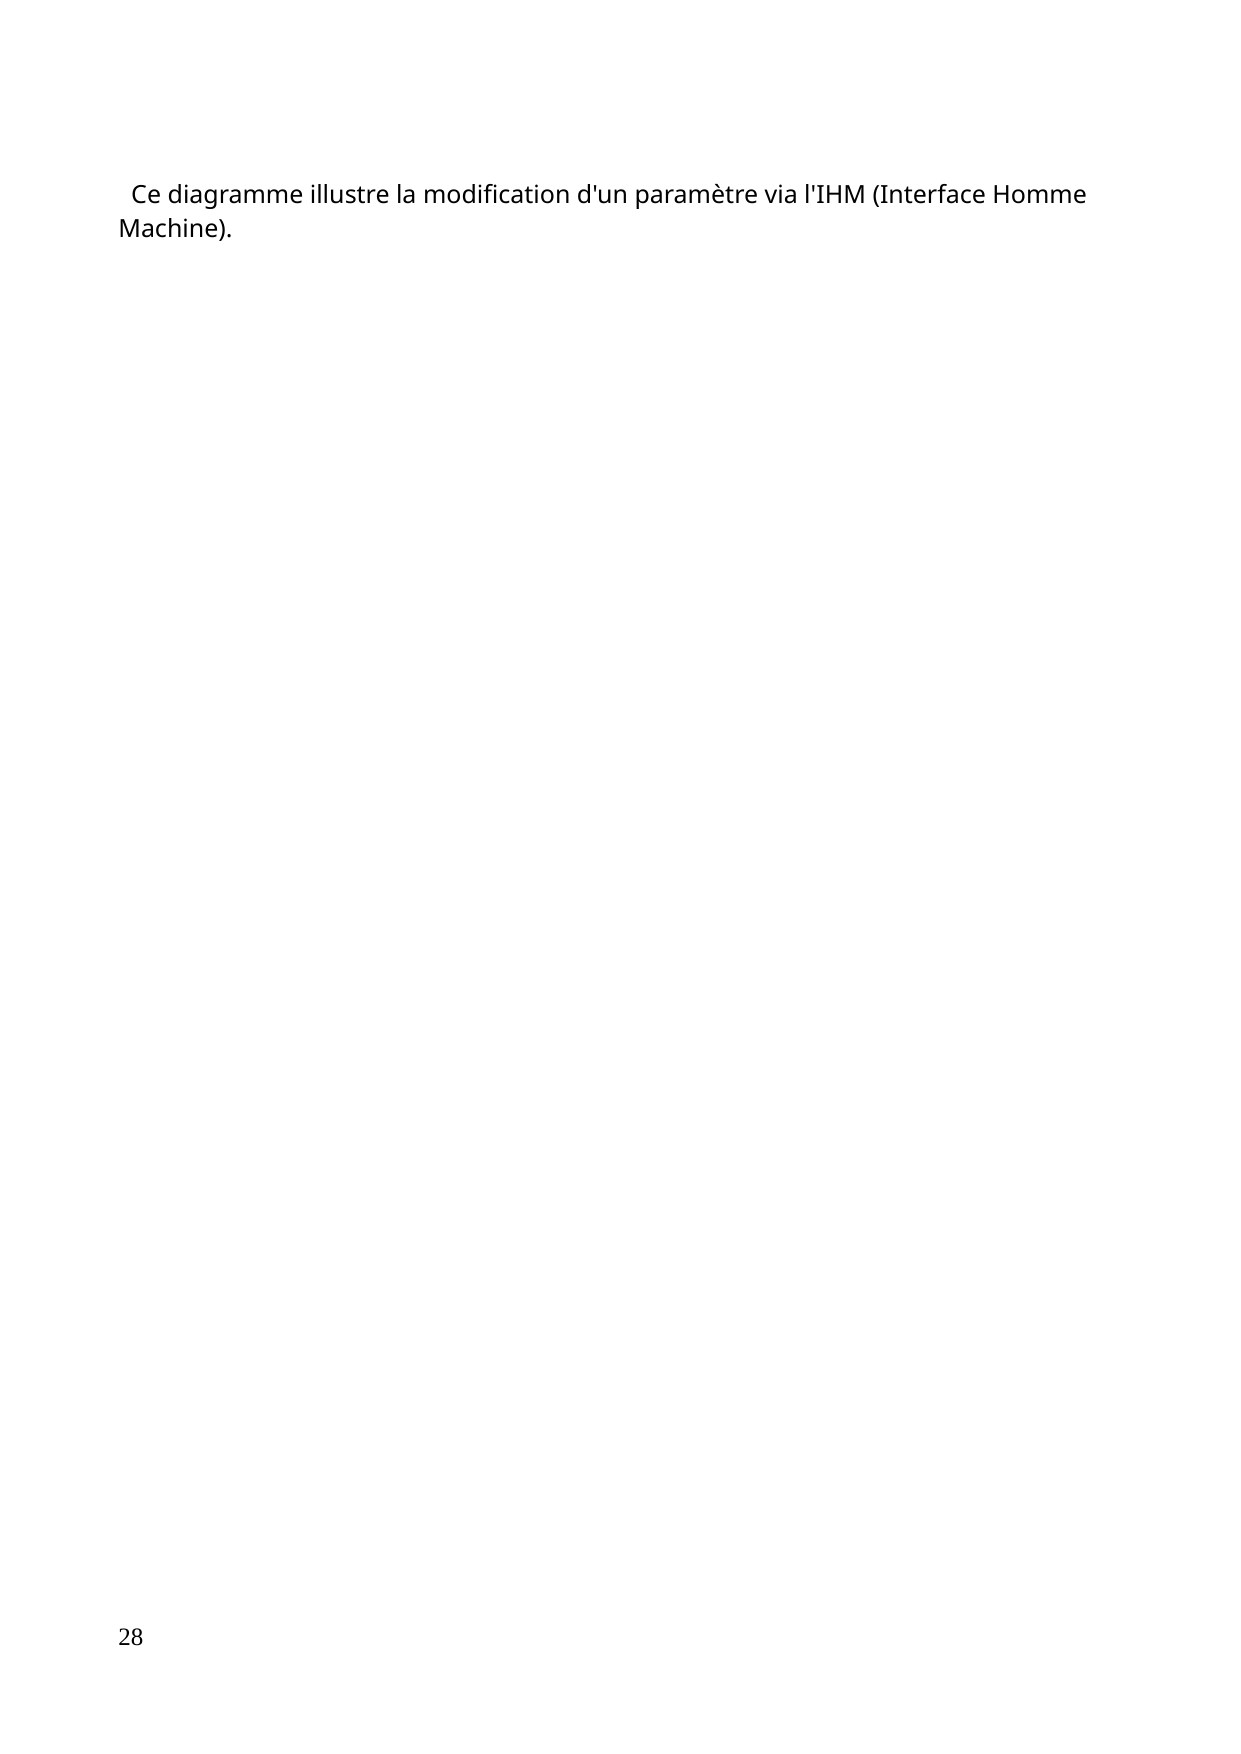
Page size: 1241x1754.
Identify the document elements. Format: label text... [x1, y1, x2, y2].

text Ce diagramme illustre la modification d'un paramètre via l'IHM (Interface Homme Machine). [118, 176, 1122, 244]
